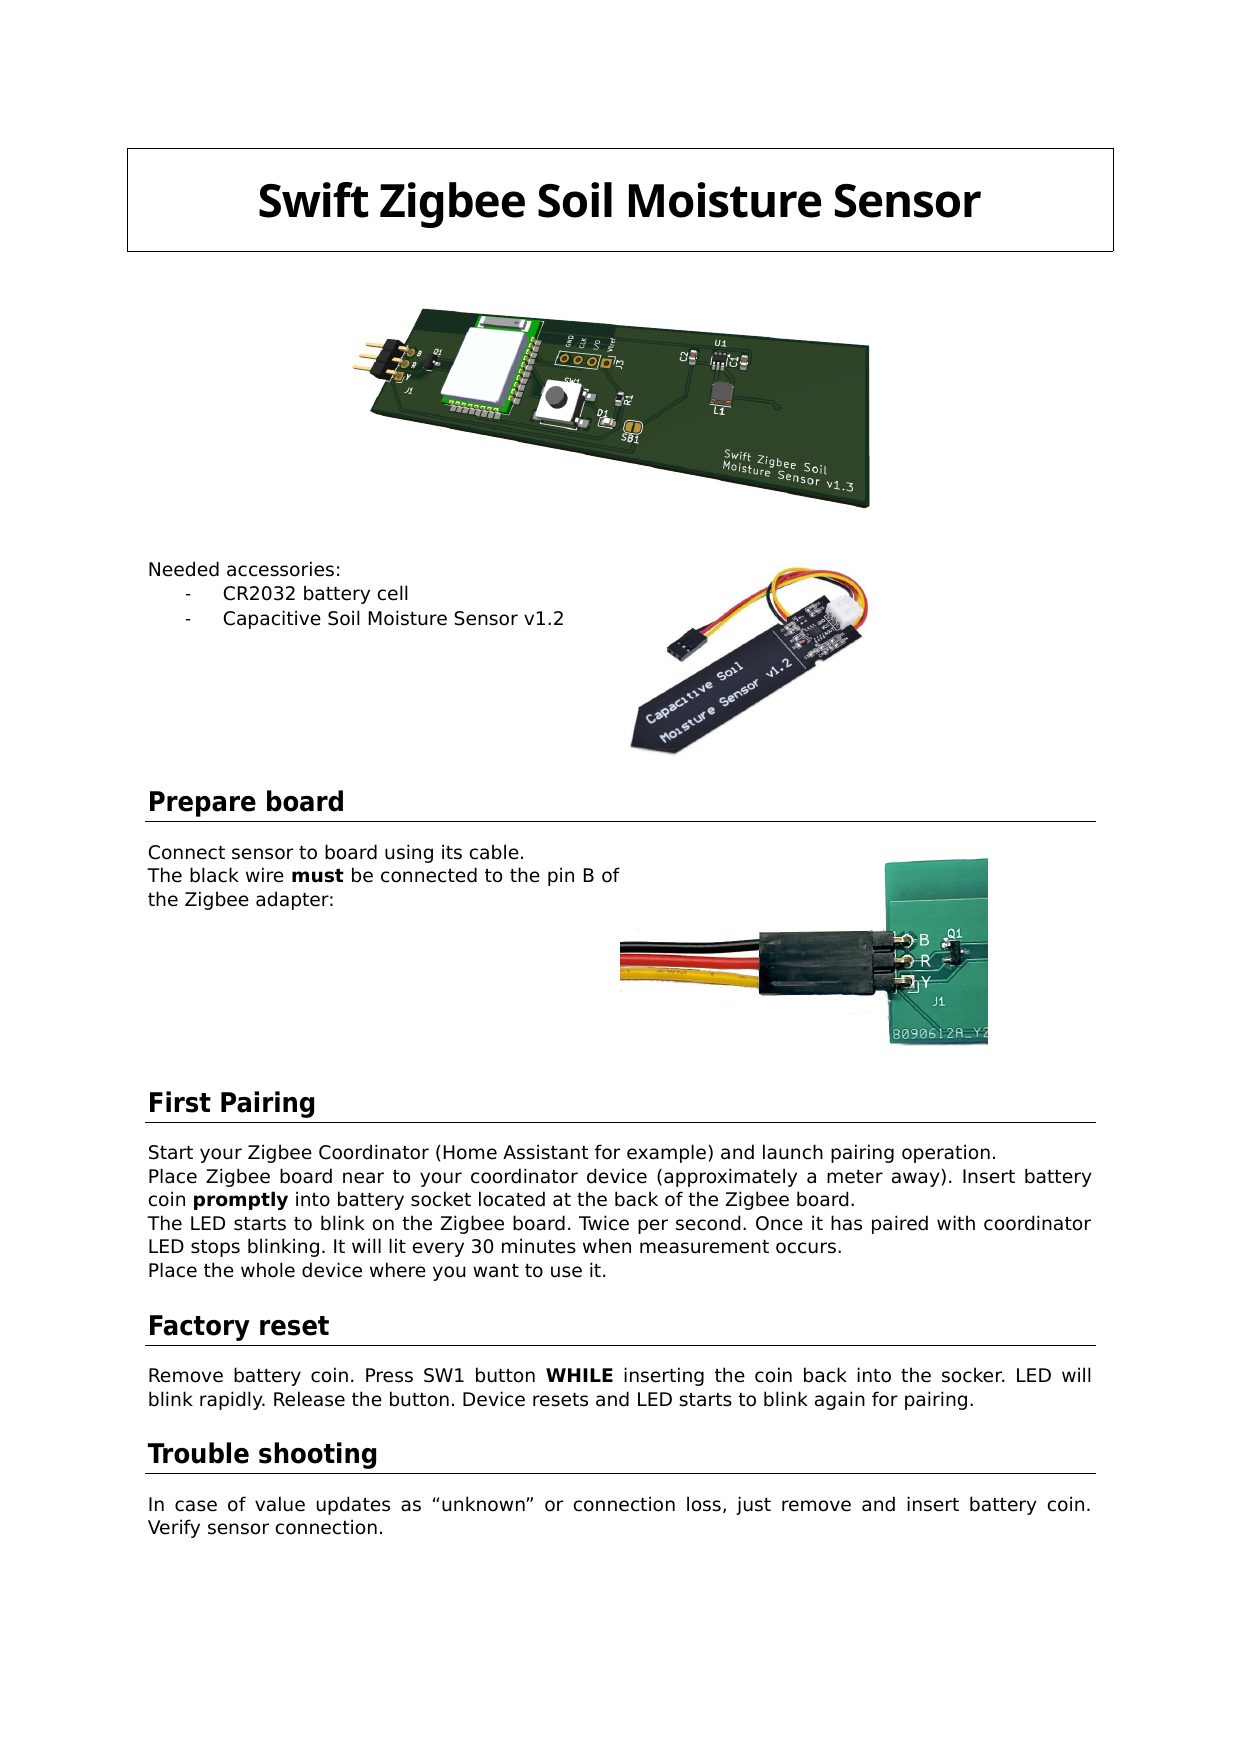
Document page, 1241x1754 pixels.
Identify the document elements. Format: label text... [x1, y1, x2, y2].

subtitle Trouble shooting [145, 1436, 1096, 1473]
subtitle Prepare board [145, 784, 1096, 821]
subtitle Factory reset [145, 1307, 1096, 1345]
table_header Needed accessories: CR2032 battery cell Capacitive Soil Moisture Sensor v1.2 [148, 559, 620, 760]
table_header [620, 559, 1093, 760]
picture [386, 288, 842, 528]
text In case of value updates as “unknown” or connection loss, just remove and insert battery coin. Verify sensor connection. [148, 1494, 1093, 1539]
text Remove battery coin. Press SW1 button WHILE inserting the coin back into the socker. LED will blink rapidly. Release the button. Device resets and LED starts to blink again for pairing. [148, 1365, 1093, 1410]
picture [620, 844, 988, 1059]
picture [620, 558, 877, 759]
text Place the whole device where you want to use it. [148, 1260, 1093, 1282]
table_header Connect sensor to board using its cable. The black wire must be connected to the pin B of the Zigbee adapter: [148, 842, 620, 1061]
text Place Zigbee board near to your coordinator device (approximately a meter away). Insert battery coin promptly into battery socket located at the back of the Zigbee board. [148, 1166, 1093, 1211]
text The LED starts to blink on the Zigbee board. Twice per second. Once it has paired with coordinator LED stops blinking. It will lit every 30 minutes when measurement occurs. [148, 1213, 1093, 1258]
table_header [620, 842, 1093, 1061]
text Start your Zigbee Coordinator (Home Assistant for example) and launch pairing operation. [148, 1142, 1093, 1164]
subtitle First Pairing [145, 1084, 1096, 1122]
title Swift Zigbee Soil Moisture Sensor [128, 149, 1113, 251]
